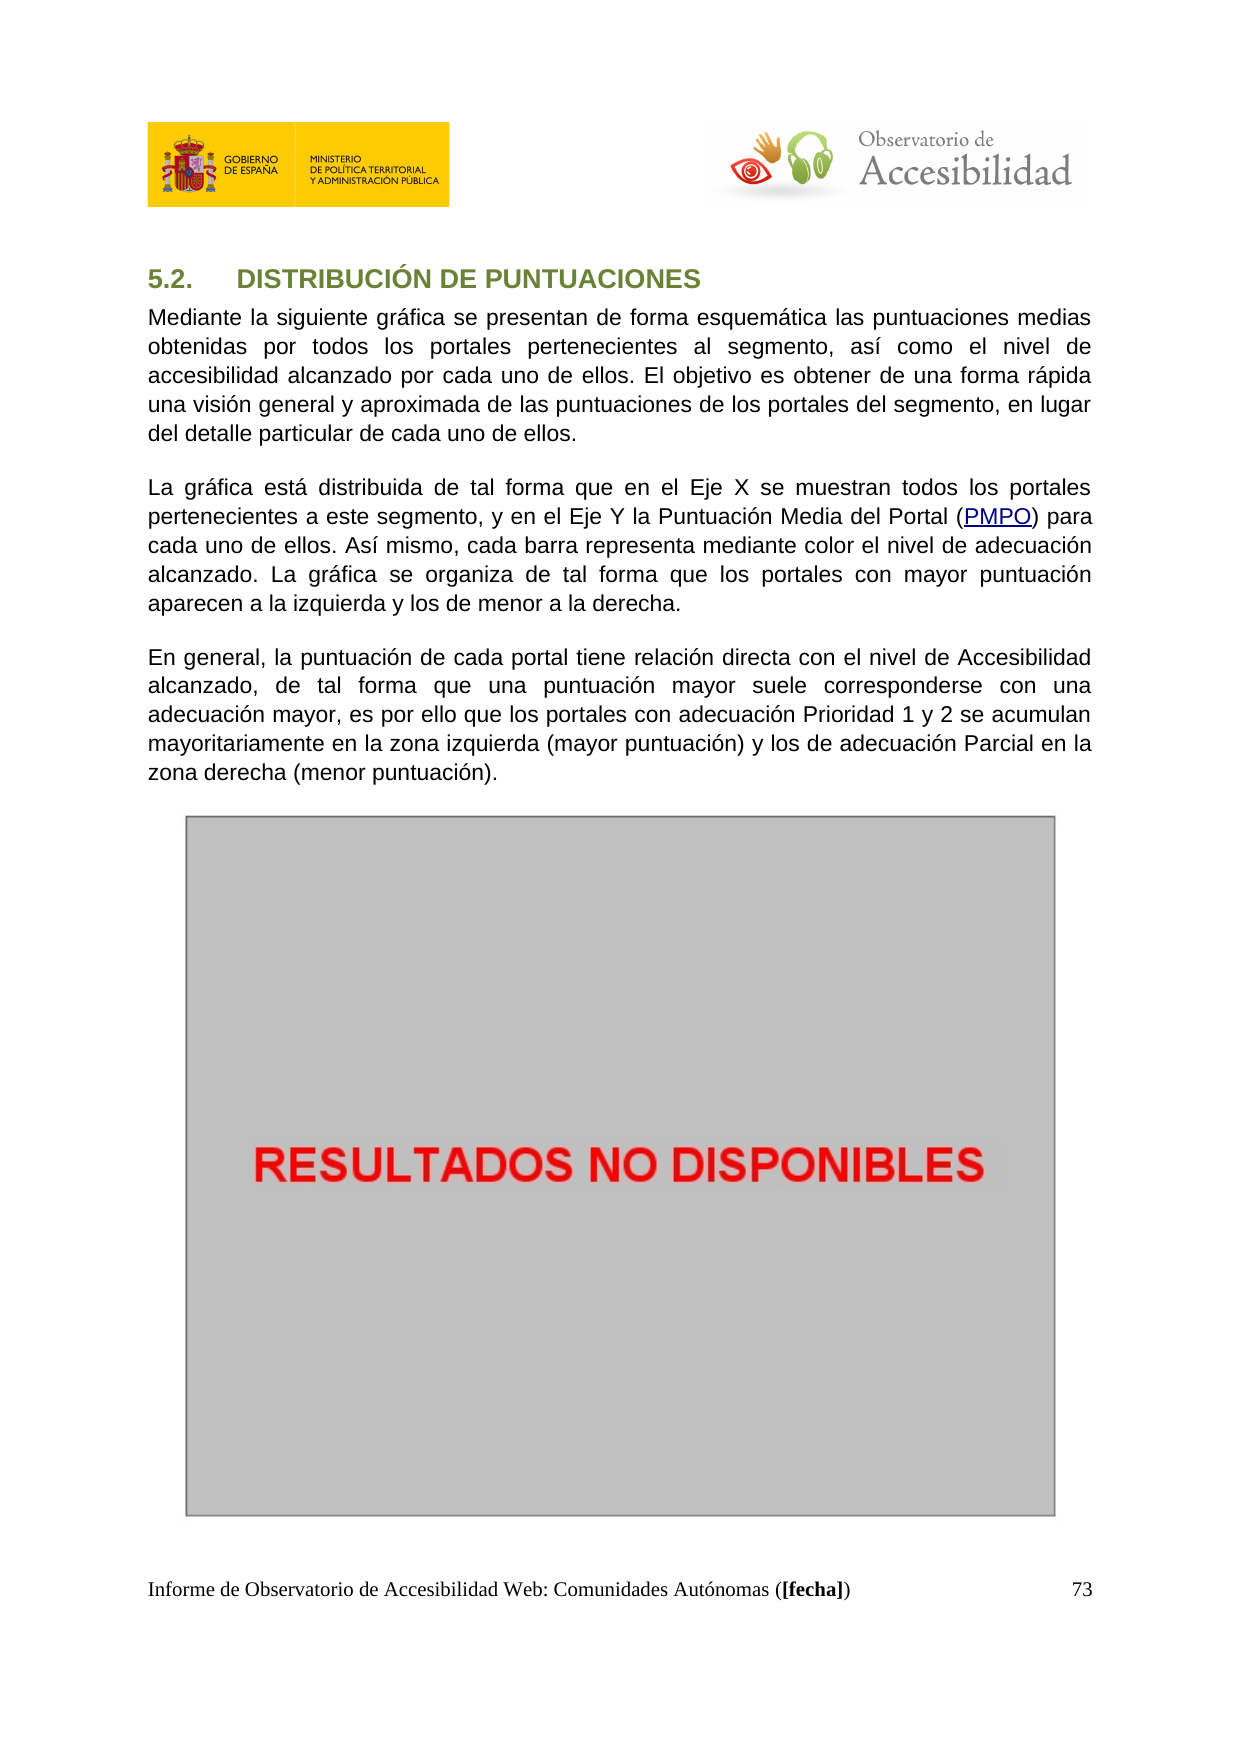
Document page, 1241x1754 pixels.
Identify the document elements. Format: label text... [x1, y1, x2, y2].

picture [710, 122, 1086, 205]
picture [178, 813, 1062, 1523]
text En general, la puntuación de cada portal tiene relación directa con el nivel de Accesibilidad alcanzado, de tal forma que una puntuación mayor suele corresponderse con una adecuación mayor, es por ello que los portales con adecuación Prioridad 1 y 2 se acumulan mayoritariamente en la zona izquierda (mayor puntuación) y los de adecuación Parcial en la zona derecha (menor puntuación). [148, 643, 1092, 786]
text La gráfica está distribuida de tal forma que en el Eje X se muestran todos los portales pertenecientes a este segmento, y en el Eje Y la Puntuación Media del Portal (PMPO) para cada uno de ellos. Así mismo, cada barra representa mediante color el nivel de adecuación alcanzado. La gráfica se organiza de tal forma que los portales con mayor puntuación aparecen a la izquierda y los de menor a la derecha. [148, 474, 1092, 616]
picture [147, 122, 450, 207]
list Distribución de puntuaciones [148, 263, 1092, 294]
text Mediante la siguiente gráfica se presentan de forma esquemática las puntuaciones medias obtenidas por todos los portales pertenecientes al segmento, así como el nivel de accesibilidad alcanzado por cada uno de ellos. El objetivo es obtener de una forma rápida una visión general y aproximada de las puntuaciones de los portales del segmento, en lugar del detalle particular de cada uno de ellos. [148, 304, 1092, 446]
